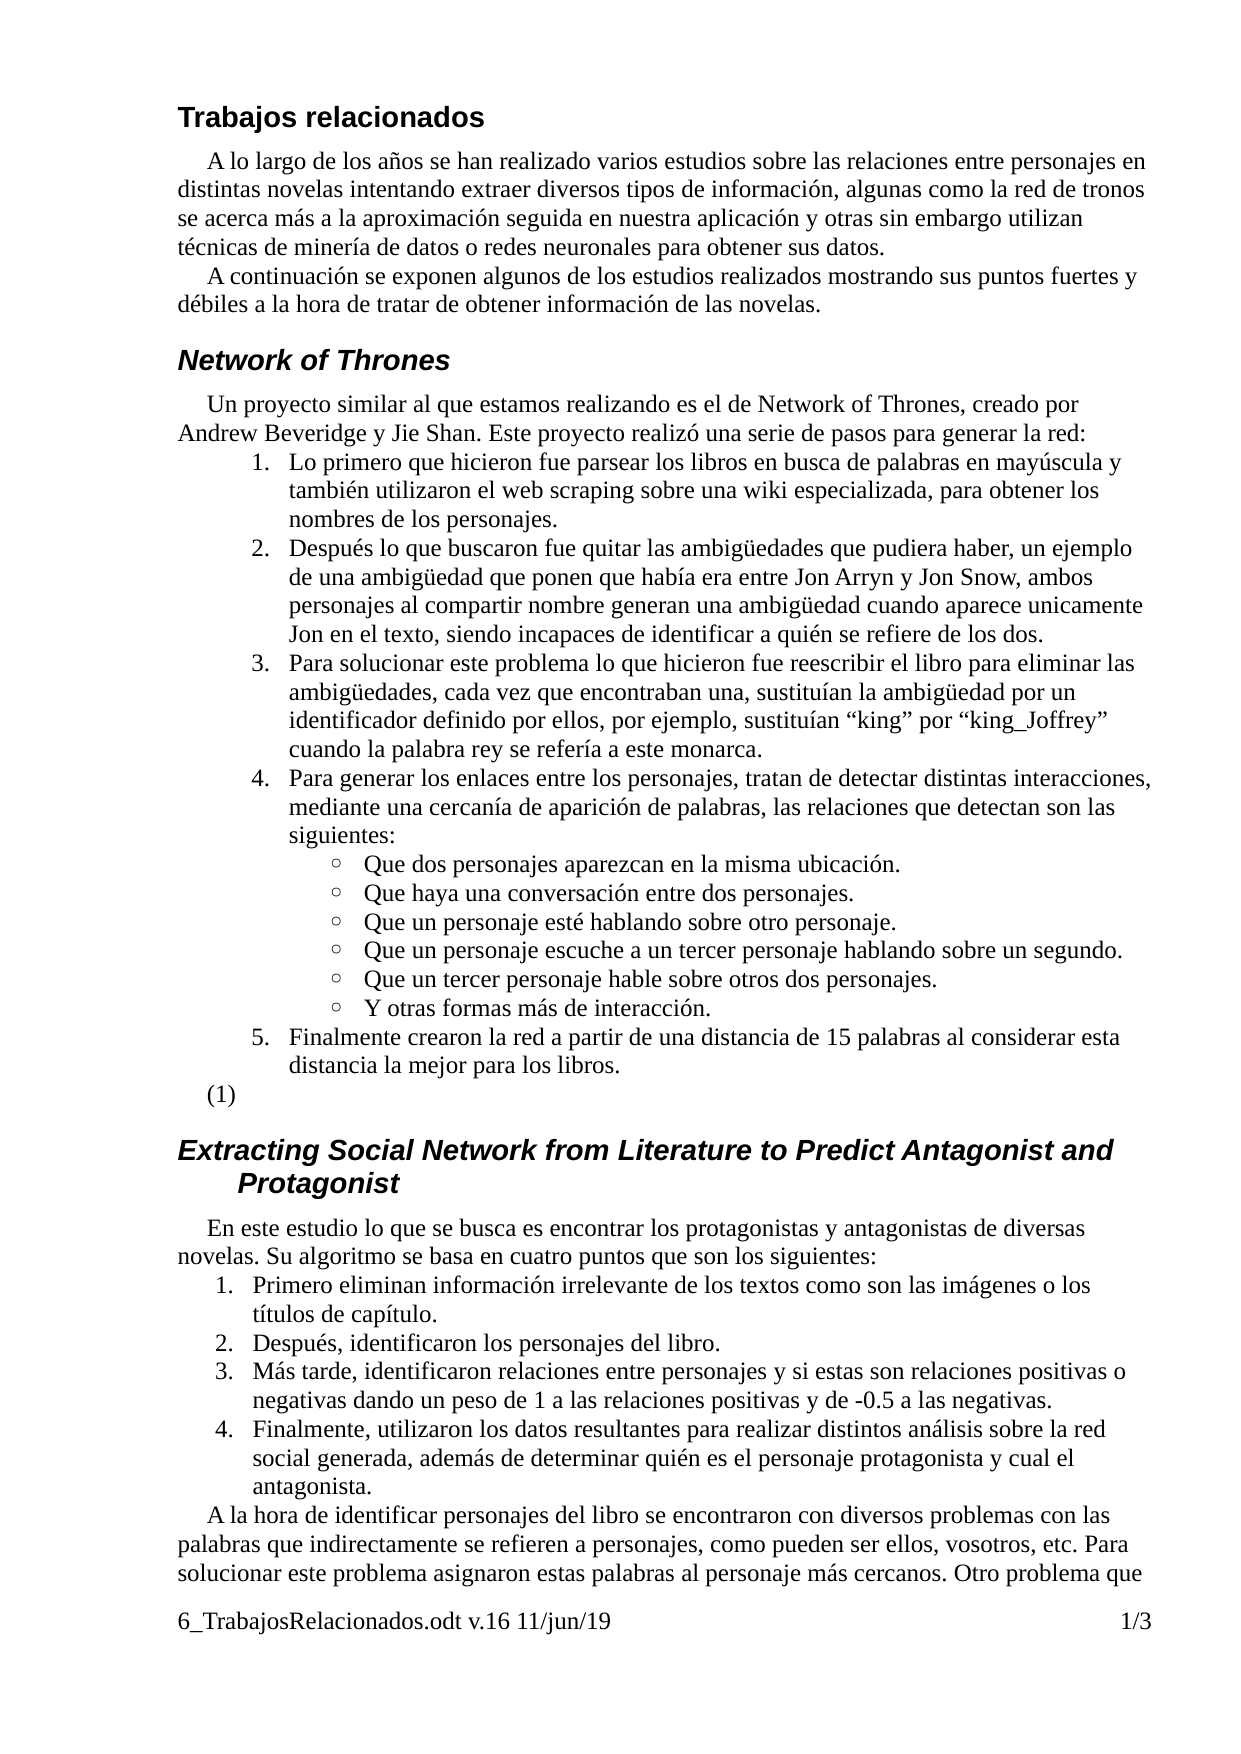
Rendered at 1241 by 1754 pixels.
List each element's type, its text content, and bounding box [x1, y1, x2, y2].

text (1) [177, 1079, 1152, 1108]
subtitle Trabajos relacionados [177, 100, 1152, 133]
text Un proyecto similar al que estamos realizando es el de Network of Thrones, creado por Andrew Beveridge y Jie Shan. Este proyecto realizó una serie de pasos para generar la red: [177, 389, 1152, 447]
list Más tarde, identificaron relaciones entre personajes y si estas son relaciones positivas o negativas dando un peso de 1 a las relaciones positivas y de -0.5 a las negativas. [215, 1356, 1152, 1414]
list Que un tercer personaje hable sobre otros dos personajes. [326, 964, 1152, 993]
text A lo largo de los años se han realizado varios estudios sobre las relaciones entre personajes en distintas novelas intentando extraer diversos tipos de información, algunas como la red de tronos se acerca más a la aproximación seguida en nuestra aplicación y otras sin embargo utilizan técnicas de minería de datos o redes neuronales para obtener sus datos. [177, 146, 1152, 261]
list Para solucionar este problema lo que hicieron fue reescribir el libro para eliminar las ambigüedades, cada vez que encontraban una, sustituían la ambigüedad por un identificador definido por ellos, por ejemplo, sustituían “king” por “king_Joffrey” cuando la palabra rey se refería a este monarca. [251, 648, 1152, 763]
subtitle Extracting Social Network from Literature to Predict Antagonist and Protagonist [177, 1133, 1152, 1200]
list Finalmente, utilizaron los datos resultantes para realizar distintos análisis sobre la red social generada, además de determinar quién es el personaje protagonista y cual el antagonista. [215, 1414, 1152, 1500]
list Que un personaje escuche a un tercer personaje hablando sobre un segundo. [326, 936, 1152, 964]
list Y otras formas más de interacción. [326, 993, 1152, 1022]
list Que dos personajes aparezcan en la misma ubicación. [326, 849, 1152, 878]
list Para generar los enlaces entre los personajes, tratan de detectar distintas interacciones, mediante una cercanía de aparición de palabras, las relaciones que detectan son las siguientes: [251, 763, 1152, 849]
text En este estudio lo que se busca es encontrar los protagonistas y antagonistas de diversas novelas. Su algoritmo se basa en cuatro puntos que son los siguientes: [177, 1213, 1152, 1270]
text A la hora de identificar personajes del libro se encontraron con diversos problemas con las palabras que indirectamente se refieren a personajes, como pueden ser ellos, vosotros, etc. Para solucionar este problema asignaron estas palabras al personaje más cercanos. Otro problema que [177, 1500, 1152, 1586]
list Lo primero que hicieron fue parsear los libros en busca de palabras en mayúscula y también utilizaron el web scraping sobre una wiki especializada, para obtener los nombres de los personajes. [251, 447, 1152, 533]
list Primero eliminan información irrelevante de los textos como son las imágenes o los títulos de capítulo. [215, 1270, 1152, 1328]
list Después, identificaron los personajes del libro. [215, 1328, 1152, 1356]
list Finalmente crearon la red a partir de una distancia de 15 palabras al considerar esta distancia la mejor para los libros. [251, 1022, 1152, 1079]
subtitle Network of Thrones [177, 343, 1152, 377]
list Después lo que buscaron fue quitar las ambigüedades que pudiera haber, un ejemplo de una ambigüedad que ponen que había era entre Jon Arryn y Jon Snow, ambos personajes al compartir nombre generan una ambigüedad cuando aparece unicamente Jon en el texto, siendo incapaces de identificar a quién se refiere de los dos. [251, 533, 1152, 648]
list Que haya una conversación entre dos personajes. [326, 878, 1152, 907]
text A continuación se exponen algunos de los estudios realizados mostrando sus puntos fuertes y débiles a la hora de tratar de obtener información de las novelas. [177, 261, 1152, 318]
list Que un personaje esté hablando sobre otro personaje. [326, 907, 1152, 936]
